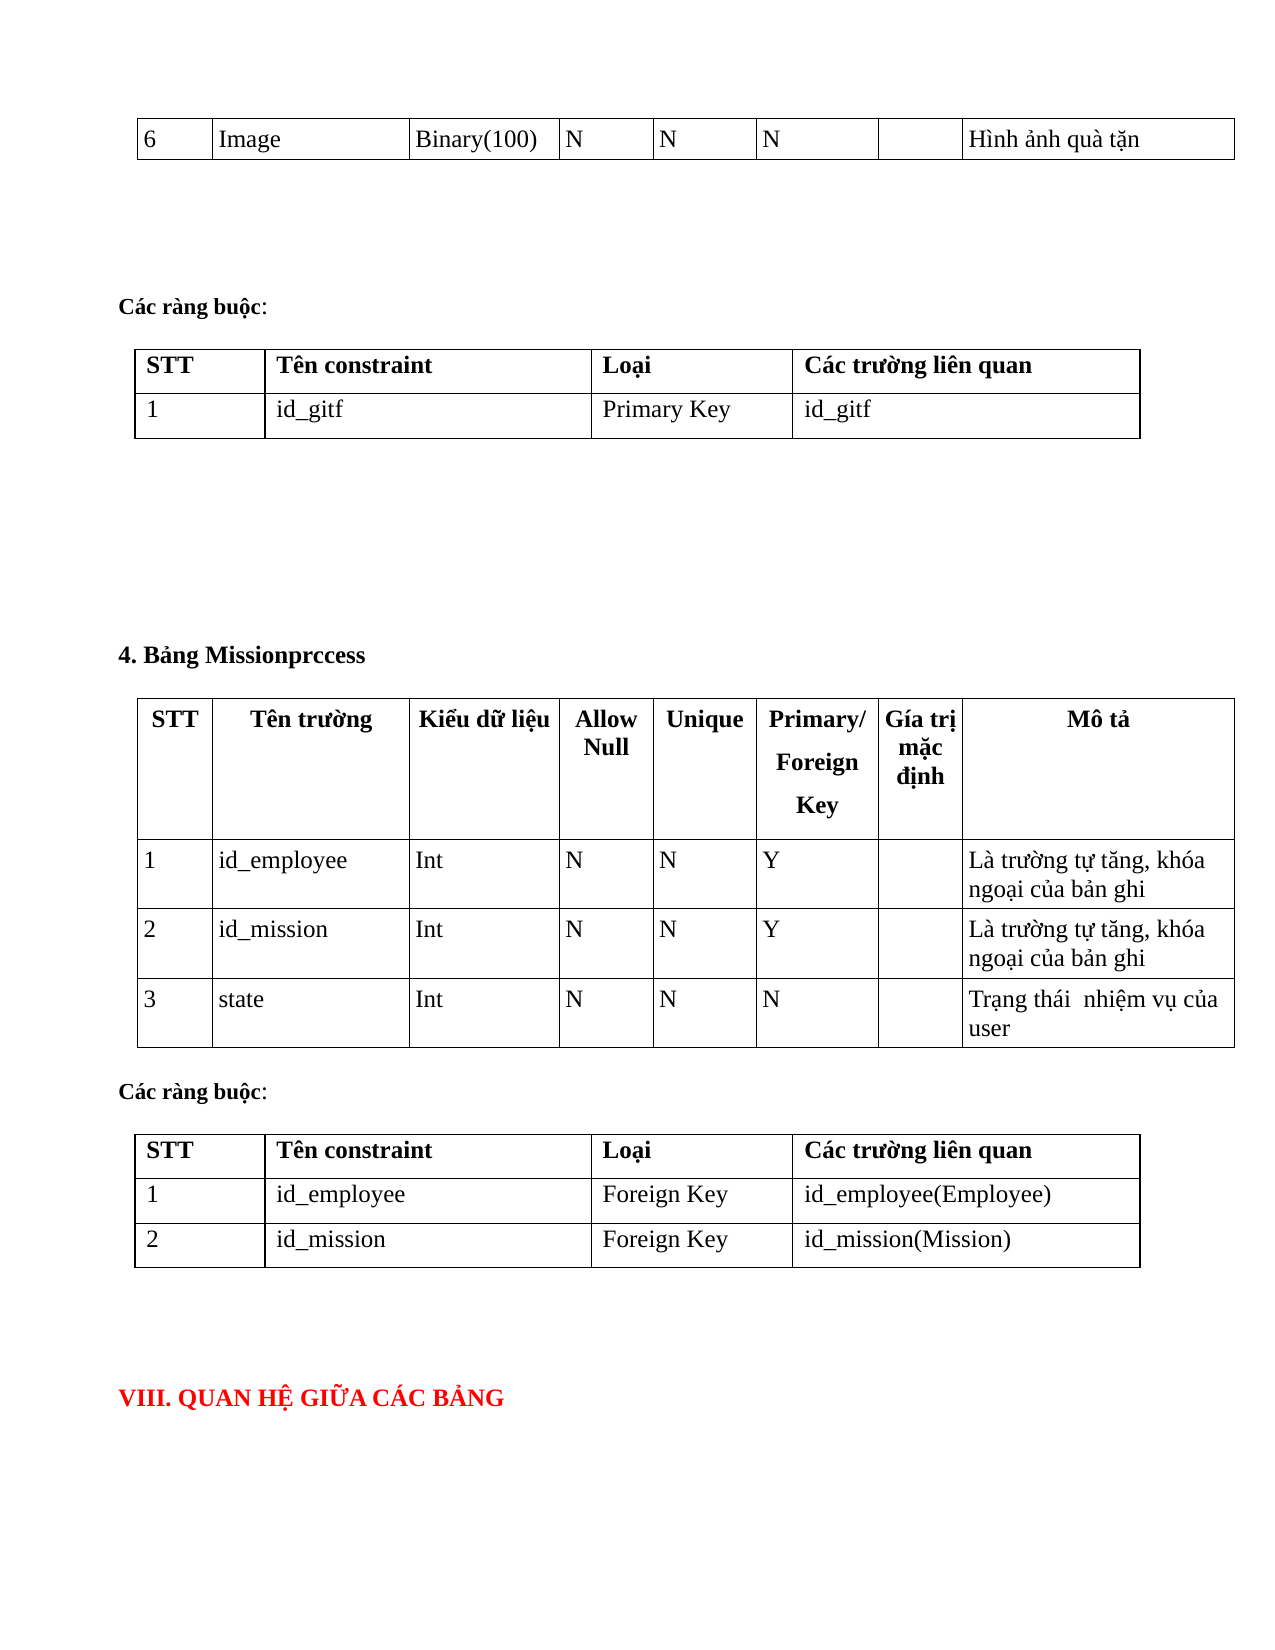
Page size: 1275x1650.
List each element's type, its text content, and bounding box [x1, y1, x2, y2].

table_cell N [654, 979, 756, 1047]
table_header Các trường liên quan [793, 350, 1139, 393]
table_cell [879, 119, 962, 159]
table_cell id_employee [213, 840, 409, 908]
table_cell Image [213, 119, 409, 159]
table_cell N [757, 979, 878, 1047]
table_header Tên constraint [266, 1135, 591, 1178]
table_cell 6 [138, 119, 212, 159]
table_cell id_mission [266, 1224, 591, 1267]
table_cell state [213, 979, 409, 1047]
table_cell Y [757, 840, 878, 908]
table_cell N [654, 909, 756, 978]
table_cell [879, 909, 962, 978]
table_header Các trường liên quan [793, 1135, 1139, 1178]
table_cell [879, 979, 962, 1047]
text Các ràng buộc: [118, 291, 1157, 320]
table_cell Y [757, 909, 878, 978]
table_header Allow Null [560, 699, 653, 839]
table_header Unique [654, 699, 756, 839]
text Các ràng buộc: [118, 1076, 1157, 1105]
table_header STT [138, 699, 212, 839]
table_cell 1 [138, 840, 212, 908]
table_cell 1 [136, 394, 264, 438]
table_cell 1 [136, 1179, 264, 1223]
table_header Tên constraint [266, 350, 591, 393]
table_header STT [136, 1135, 264, 1178]
table_cell id_gitf [793, 394, 1139, 438]
table_header Loại [592, 350, 792, 393]
table_cell id_mission [213, 909, 409, 978]
table_cell N [560, 119, 653, 159]
table_cell Là trường tự tăng, khóa ngoại của bản ghi [963, 909, 1234, 978]
table_header Primary/Foreign Key [757, 699, 878, 839]
table_cell N [654, 840, 756, 908]
table_cell N [654, 119, 756, 159]
table_cell id_mission(Mission) [793, 1224, 1139, 1267]
table_cell N [560, 840, 653, 908]
table_header Loại [592, 1135, 792, 1178]
table_cell Hình ảnh quà tặn [963, 119, 1234, 159]
table_cell Int [410, 840, 559, 908]
table_cell Trạng thái nhiệm vụ của user [963, 979, 1234, 1047]
table_header Gía trị mặc định [879, 699, 962, 839]
table_cell id_gitf [266, 394, 591, 438]
table_cell id_employee(Employee) [793, 1179, 1139, 1223]
table_cell 3 [138, 979, 212, 1047]
table_cell Foreign Key [592, 1179, 792, 1223]
table_cell N [560, 979, 653, 1047]
table_cell N [757, 119, 878, 159]
table_header STT [136, 350, 264, 393]
table_header Kiểu dữ liệu [410, 699, 559, 839]
table_cell Primary Key [592, 394, 792, 438]
table_header Tên trường [213, 699, 409, 839]
table_cell 2 [136, 1224, 264, 1267]
table_cell Foreign Key [592, 1224, 792, 1267]
table_cell Int [410, 979, 559, 1047]
table_cell 2 [138, 909, 212, 978]
table_cell [879, 840, 962, 908]
table_header Mô tả [963, 699, 1234, 839]
table_cell id_employee [266, 1179, 591, 1223]
table_cell Là trường tự tăng, khóa ngoại của bản ghi [963, 840, 1234, 908]
table_cell Binary(100) [410, 119, 559, 159]
text VIII. QUAN HỆ GIỮA CÁC BẢNG [118, 1383, 1157, 1412]
table_cell Int [410, 909, 559, 978]
table_cell N [560, 909, 653, 978]
text 4. Bảng Missionprccess [118, 640, 1157, 669]
